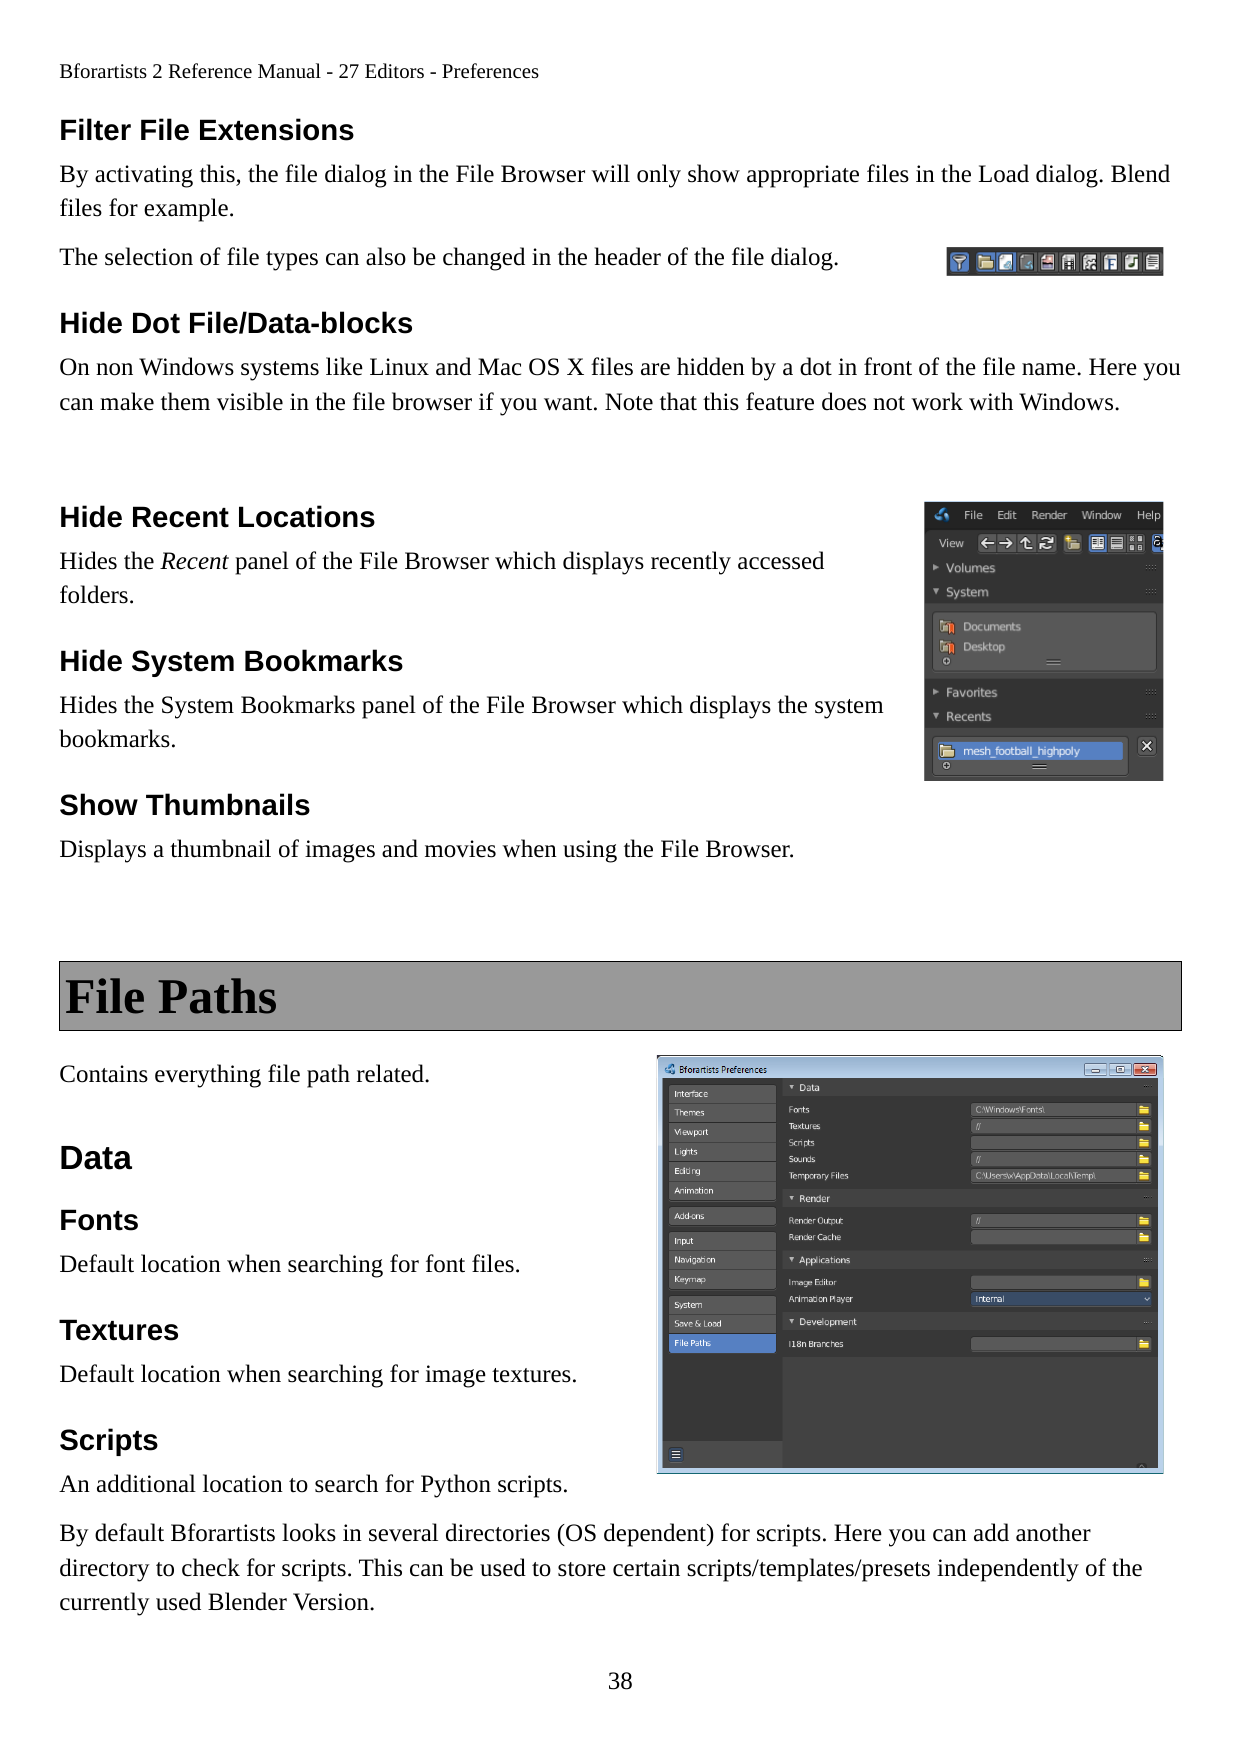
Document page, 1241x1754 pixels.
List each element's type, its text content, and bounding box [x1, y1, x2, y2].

subtitle Filter File Extensions [59, 113, 1181, 146]
text On non Windows systems like Linux and Mac OS X files are hidden by a dot in front of the file name. Here you can make them visible in the file browser if you want. Note that this feature does not work with Windows. [59, 352, 1181, 416]
text Hides the System Bookmarks panel of the File Browser which displays the system bookmarks. [59, 690, 924, 753]
subtitle Scripts [59, 1423, 656, 1457]
subtitle [1164, 1138, 1181, 1176]
text Default location when searching for font files. [59, 1249, 656, 1278]
text By activating this, the file dialog in the File Browser will only show appropriate files in the Load dialog. Blend files for example. [59, 159, 1181, 222]
subtitle Data [59, 1138, 656, 1176]
subtitle Hide System Bookmarks [59, 644, 924, 678]
text Contains everything file path related. [59, 1059, 656, 1088]
subtitle Hide Dot File/Data-blocks [59, 306, 1181, 340]
text Hides the Recent panel of the File Browser which displays recently accessed folders. [59, 546, 924, 609]
picture [656, 1055, 1164, 1474]
text An additional location to search for Python scripts. [59, 1469, 1181, 1498]
subtitle [1164, 1313, 1181, 1347]
subtitle Fonts [59, 1203, 656, 1237]
text The selection of file types can also be changed in the header of the file dialog. [59, 242, 1181, 271]
table_header File Paths [60, 962, 1181, 1030]
subtitle Hide Recent Locations [59, 499, 1181, 533]
text Default location when searching for image textures. [59, 1359, 656, 1388]
text By default Bforartists looks in several directories (OS dependent) for scripts. Here you can add another directory to check for scripts. This can be used to store certain scripts/templates/presets independently of the currently used Blender Version. [59, 1518, 1181, 1616]
subtitle [1164, 1203, 1181, 1237]
picture [924, 501, 1164, 781]
subtitle [1164, 1423, 1181, 1457]
text Displays a thumbnail of images and movies when using the File Browser. [59, 834, 1181, 863]
subtitle Textures [59, 1313, 656, 1347]
picture [946, 247, 1164, 276]
subtitle Show Thumbnails [59, 788, 1181, 822]
subtitle [1164, 644, 1181, 678]
